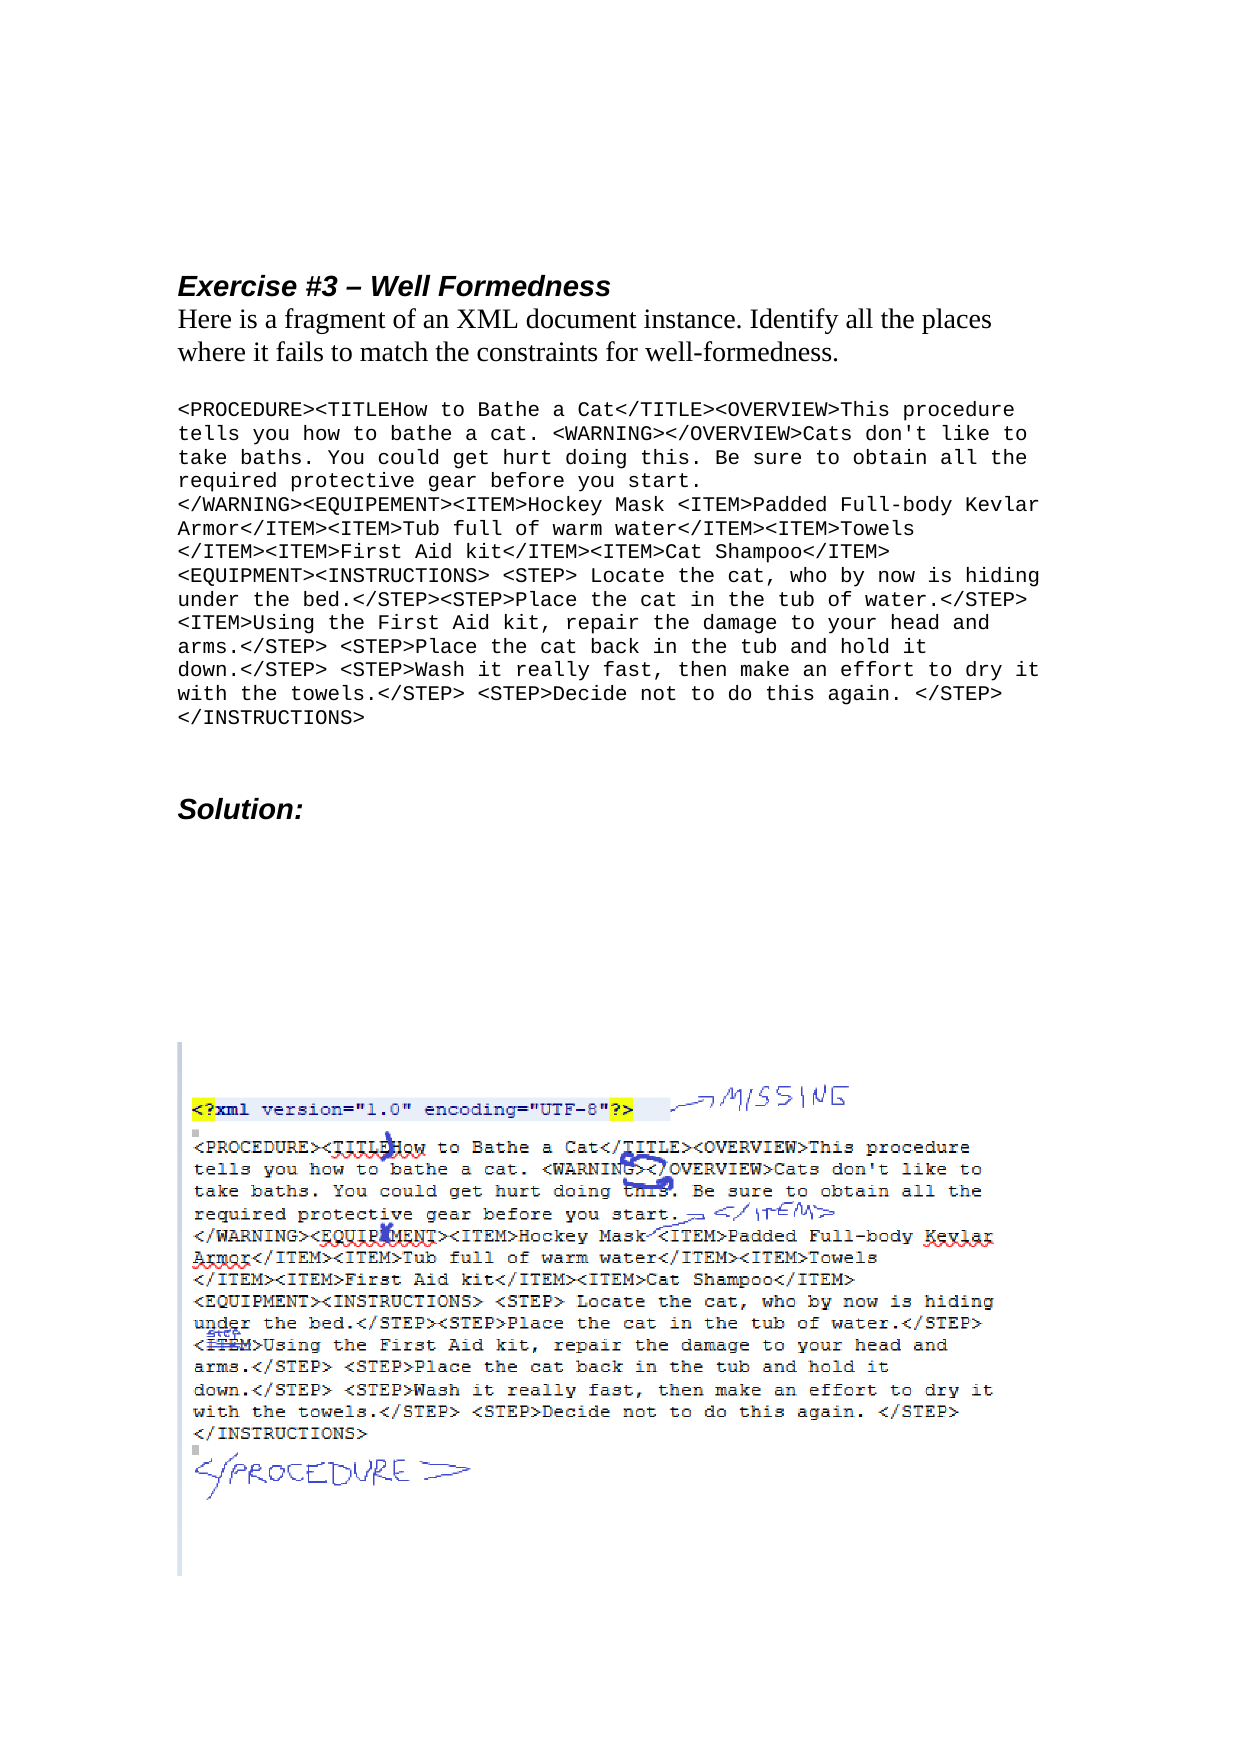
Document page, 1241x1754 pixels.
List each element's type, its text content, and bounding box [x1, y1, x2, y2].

picture [177, 1042, 1063, 1576]
text Here is a fragment of an XML document instance. Identify all the places where it fails to match the constraints for well-formedness. [177, 302, 1063, 367]
text tells you how to bathe a cat. <WARNING></OVERVIEW>Cats don't like to take baths. You could get hurt doing this. Be sure to obtain all the required protective gear before you start. </WARNING><EQUIPEMENT><ITEM>Hockey Mask <ITEM>Padded Full-body Kevlar Armor</ITEM><ITEM>Tub full of warm water</ITEM><ITEM>Towels </ITEM><ITEM>First Aid kit</ITEM><ITEM>Cat Shampoo</ITEM> <EQUIPMENT><INSTRUCTIONS> <STEP> Locate the cat, who by now is hiding under the bed.</STEP><STEP>Place the cat in the tub of water.</STEP> <ITEM>Using the First Aid kit, repair the damage to your head and arms.</STEP> <STEP>Place the cat back in the tub and hold it down.</STEP> <STEP>Wash it really fast, then make an effort to dry it with the towels.</STEP> <STEP>Decide not to do this again. </STEP> </INSTRUCTIONS> [177, 423, 1063, 730]
text <PROCEDURE><TITLEHow to Bathe a Cat</TITLE><OVERVIEW>This procedure [177, 399, 1063, 423]
text Solution: [177, 792, 1063, 826]
text Exercise #3 – Well Formedness [177, 235, 1063, 302]
